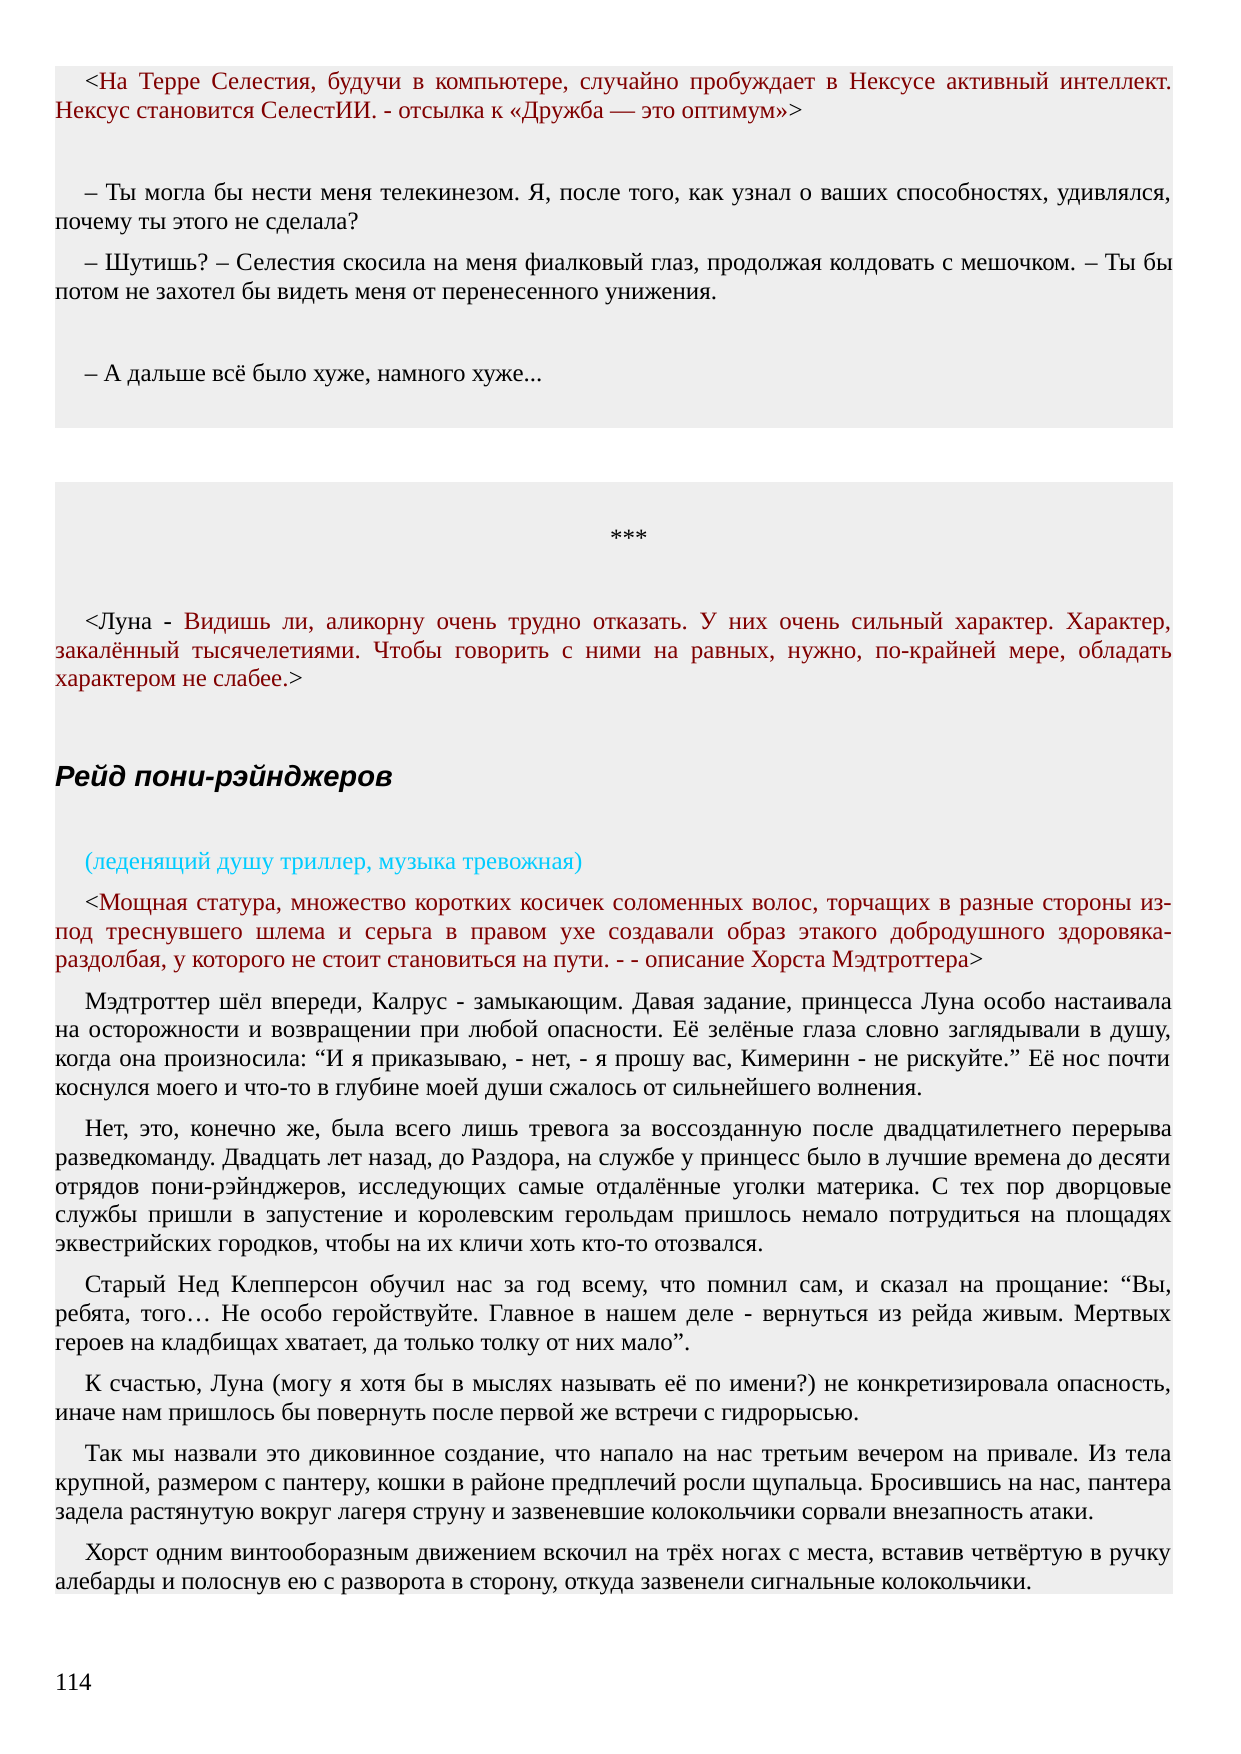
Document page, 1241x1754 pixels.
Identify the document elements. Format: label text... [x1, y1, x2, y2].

text <Луна - Видишь ли, аликорну очень трудно отказать. У них очень сильный характер. Характер, закалённый тысячелетиями. Чтобы говорить с ними на равных, нужно, по-крайней мере, обладать характером не слабее.> [55, 606, 1173, 692]
text *** [55, 523, 1173, 552]
subtitle Рейд пони-рэйнджеров [55, 758, 1173, 792]
text Нет, это, конечно же, была всего лишь тревога за воссозданную после двадцатилетнего перерыва разведкоманду. Двадцать лет назад, до Раздора, на службе у принцесс было в лучшие времена до десяти отрядов пони-рэйнджеров, исследующих самые отдалённые уголки материка. С тех пор дворцовые службы пришли в запустение и королевским герольдам пришлось немало потрудиться на площадях эквестрийских городков, чтобы на их кличи хоть кто-то отозвался. [55, 1113, 1173, 1257]
text – Шутишь? – Селестия скосила на меня фиалковый глаз, продолжая колдовать с мешочком. – Ты бы потом не захотел бы видеть меня от перенесенного унижения. [55, 247, 1173, 305]
text – А дальше всё было хуже, намного хуже... [55, 358, 1173, 387]
text Так мы назвали это диковинное создание, что напало на нас третьим вечером на привале. Из тела крупной, размером с пантеру, кошки в районе предплечий росли щупальца. Бросившись на нас, пантера задела растянутую вокруг лагеря струну и зазвеневшие колокольчики сорвали внезапность атаки. [55, 1438, 1173, 1524]
text (леденящий душу триллер, музыка тревожная) [55, 846, 1173, 874]
text Старый Нед Клепперсон обучил нас за год всему, что помнил сам, и сказал на прощание: “Вы, ребята, того… Не особо геройствуйте. Главное в нашем деле - вернуться из рейда живым. Мертвых героев на кладбищах хватает, да только толку от них мало”. [55, 1269, 1173, 1356]
text – Ты могла бы нести меня телекинезом. Я, после того, как узнал о ваших способностях, удивлялся, почему ты этого не сделала? [55, 177, 1173, 235]
text Мэдтроттер шёл впереди, Калрус - замыкающим. Давая задание, принцесса Луна особо настаивала на осторожности и возвращении при любой опасности. Её зелёные глаза словно заглядывали в душу, когда она произносила: “И я приказываю, - нет, - я прошу вас, Кимеринн - не рискуйте.” Её нос почти коснулся моего и что-то в глубине моей души сжалось от сильнейшего волнения. [55, 986, 1173, 1101]
text <На Терре Селестия, будучи в компьютере, случайно пробуждает в Нексусе активный интеллект. Нексус становится СелестИИ. - отсылка к «Дружба — это оптимум»> [55, 66, 1173, 123]
text <Мощная статура, множество коротких косичек соломенных волос, торчащих в разные стороны из-под треснувшего шлема и серьга в правом ухе создавали образ этакого добродушного здоровяка-раздолбая, у которого не стоит становиться на пути. - - описание Хорста Мэдтроттера> [55, 887, 1173, 973]
text К счастью, Луна (могу я хотя бы в мыслях называть её по имени?) не конкретизировала опасность, иначе нам пришлось бы повернуть после первой же встречи с гидрорысью. [55, 1368, 1173, 1426]
text Хорст одним винтооборазным движением вскочил на трёх ногах с места, вставив четвёртую в ручку алебарды и полоснув ею с разворота в сторону, откуда зазвенели сигнальные колокольчики. [55, 1537, 1173, 1594]
